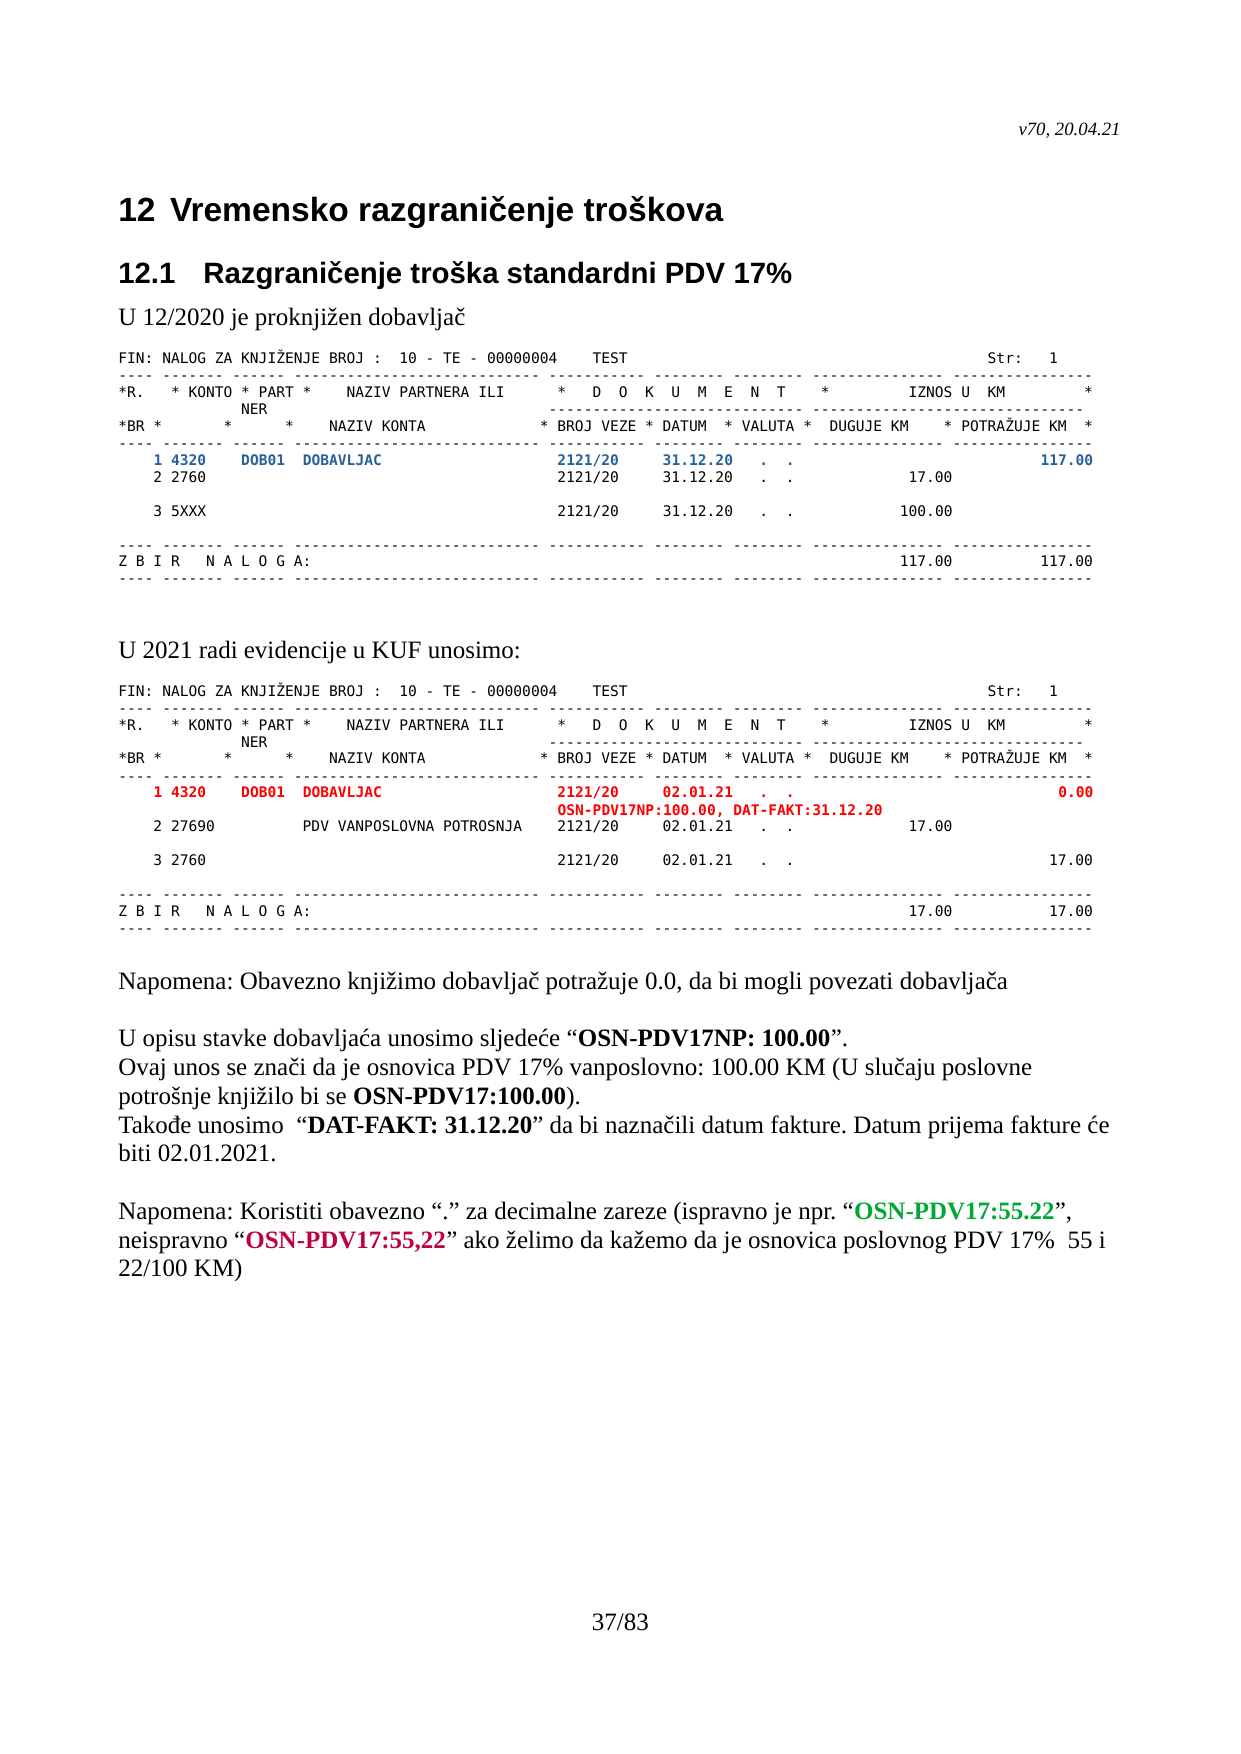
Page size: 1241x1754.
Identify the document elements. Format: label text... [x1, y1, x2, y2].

text U opisu stavke dobavljaća unosimo sljedeće “OSN-PDV17NP: 100.00”. [118, 1023, 1122, 1052]
text 2 27690 PDV VANPOSLOVNA POTROSNJA 2121/20 02.01.21 . . 17.00 [118, 818, 1122, 835]
text ---- ------- ------ ---------------------------- ----------- -------- -------- --------------- ---------------- [118, 570, 1122, 587]
text FIN: NALOG ZA KNJIŽENJE BROJ : 10 - TE - 00000004 TEST Str: 1 [118, 349, 1122, 367]
text *BR * * * NAZIV KONTA * BROJ VEZE * DATUM * VALUTA * DUGUJE KM * POTRAŽUJE KM * [118, 750, 1122, 767]
text ---- ------- ------ ---------------------------- ----------- -------- -------- --------------- ---------------- [118, 434, 1122, 451]
text ---- ------- ------ ---------------------------- ----------- -------- -------- --------------- ---------------- [118, 367, 1122, 383]
text Z B I R N A L O G A: 117.00 117.00 [118, 553, 1122, 570]
subtitle Vremensko razgraničenje troškova [118, 190, 1122, 229]
text *BR * * * NAZIV KONTA * BROJ VEZE * DATUM * VALUTA * DUGUJE KM * POTRAŽUJE KM * [118, 417, 1122, 434]
text Z B I R N A L O G A: 17.00 17.00 [118, 903, 1122, 920]
text U 12/2020 je proknjižen dobavljač [118, 302, 1122, 331]
text Ovaj unos se znači da je osnovica PDV 17% vanposlovno: 100.00 KM (U slučaju poslovne potrošnje knjižilo bi se OSN-PDV17:100.00). [118, 1052, 1122, 1110]
text *R. * KONTO * PART * NAZIV PARTNERA ILI * D O K U M E N T * IZNOS U KM * [118, 716, 1122, 733]
text *R. * KONTO * PART * NAZIV PARTNERA ILI * D O K U M E N T * IZNOS U KM * [118, 383, 1122, 401]
text Takođe unosimo “DAT-FAKT: 31.12.20” da bi naznačili datum fakture. Datum prijema fakture će biti 02.01.2021. [118, 1110, 1122, 1167]
text 3 2760 2121/20 02.01.21 . . 17.00 [118, 852, 1122, 869]
text ---- ------- ------ ---------------------------- ----------- -------- -------- --------------- ---------------- [118, 536, 1122, 553]
text ---- ------- ------ ---------------------------- ----------- -------- -------- --------------- ---------------- [118, 920, 1122, 937]
text ---- ------- ------ ---------------------------- ----------- -------- -------- --------------- ---------------- [118, 886, 1122, 903]
text 2 2760 2121/20 31.12.20 . . 17.00 [118, 468, 1122, 485]
text OSN-PDV17NP:100.00, DAT-FAKT:31.12.20 [118, 801, 1122, 818]
text ---- ------- ------ ---------------------------- ----------- -------- -------- --------------- ---------------- [118, 699, 1122, 716]
subtitle Razgraničenje troška standardni PDV 17% [118, 256, 1122, 289]
text Napomena: Obavezno knjižimo dobavljač potražuje 0.0, da bi mogli povezati dobavljača [118, 966, 1122, 995]
text 1 4320 DOB01 DOBAVLJAC 2121/20 02.01.21 . . 0.00 [118, 784, 1122, 801]
text ---- ------- ------ ---------------------------- ----------- -------- -------- --------------- ---------------- [118, 767, 1122, 784]
text FIN: NALOG ZA KNJIŽENJE BROJ : 10 - TE - 00000004 TEST Str: 1 [118, 682, 1122, 699]
text U 2021 radi evidencije u KUF unosimo: [118, 635, 1122, 664]
text 3 5XXX 2121/20 31.12.20 . . 100.00 [118, 502, 1122, 519]
text NER ----------------------------- ------------------------------- [118, 401, 1122, 417]
text 1 4320 DOB01 DOBAVLJAC 2121/20 31.12.20 . . 117.00 [118, 451, 1122, 468]
text NER ----------------------------- ------------------------------- [118, 733, 1122, 750]
text Napomena: Koristiti obavezno “.” za decimalne zareze (ispravno je npr. “OSN-PDV17:55.22”, neispravno “OSN-PDV17:55,22” ako želimo da kažemo da je osnovica poslovnog PDV 17% 55 i 22/100 KM) [118, 1196, 1122, 1282]
